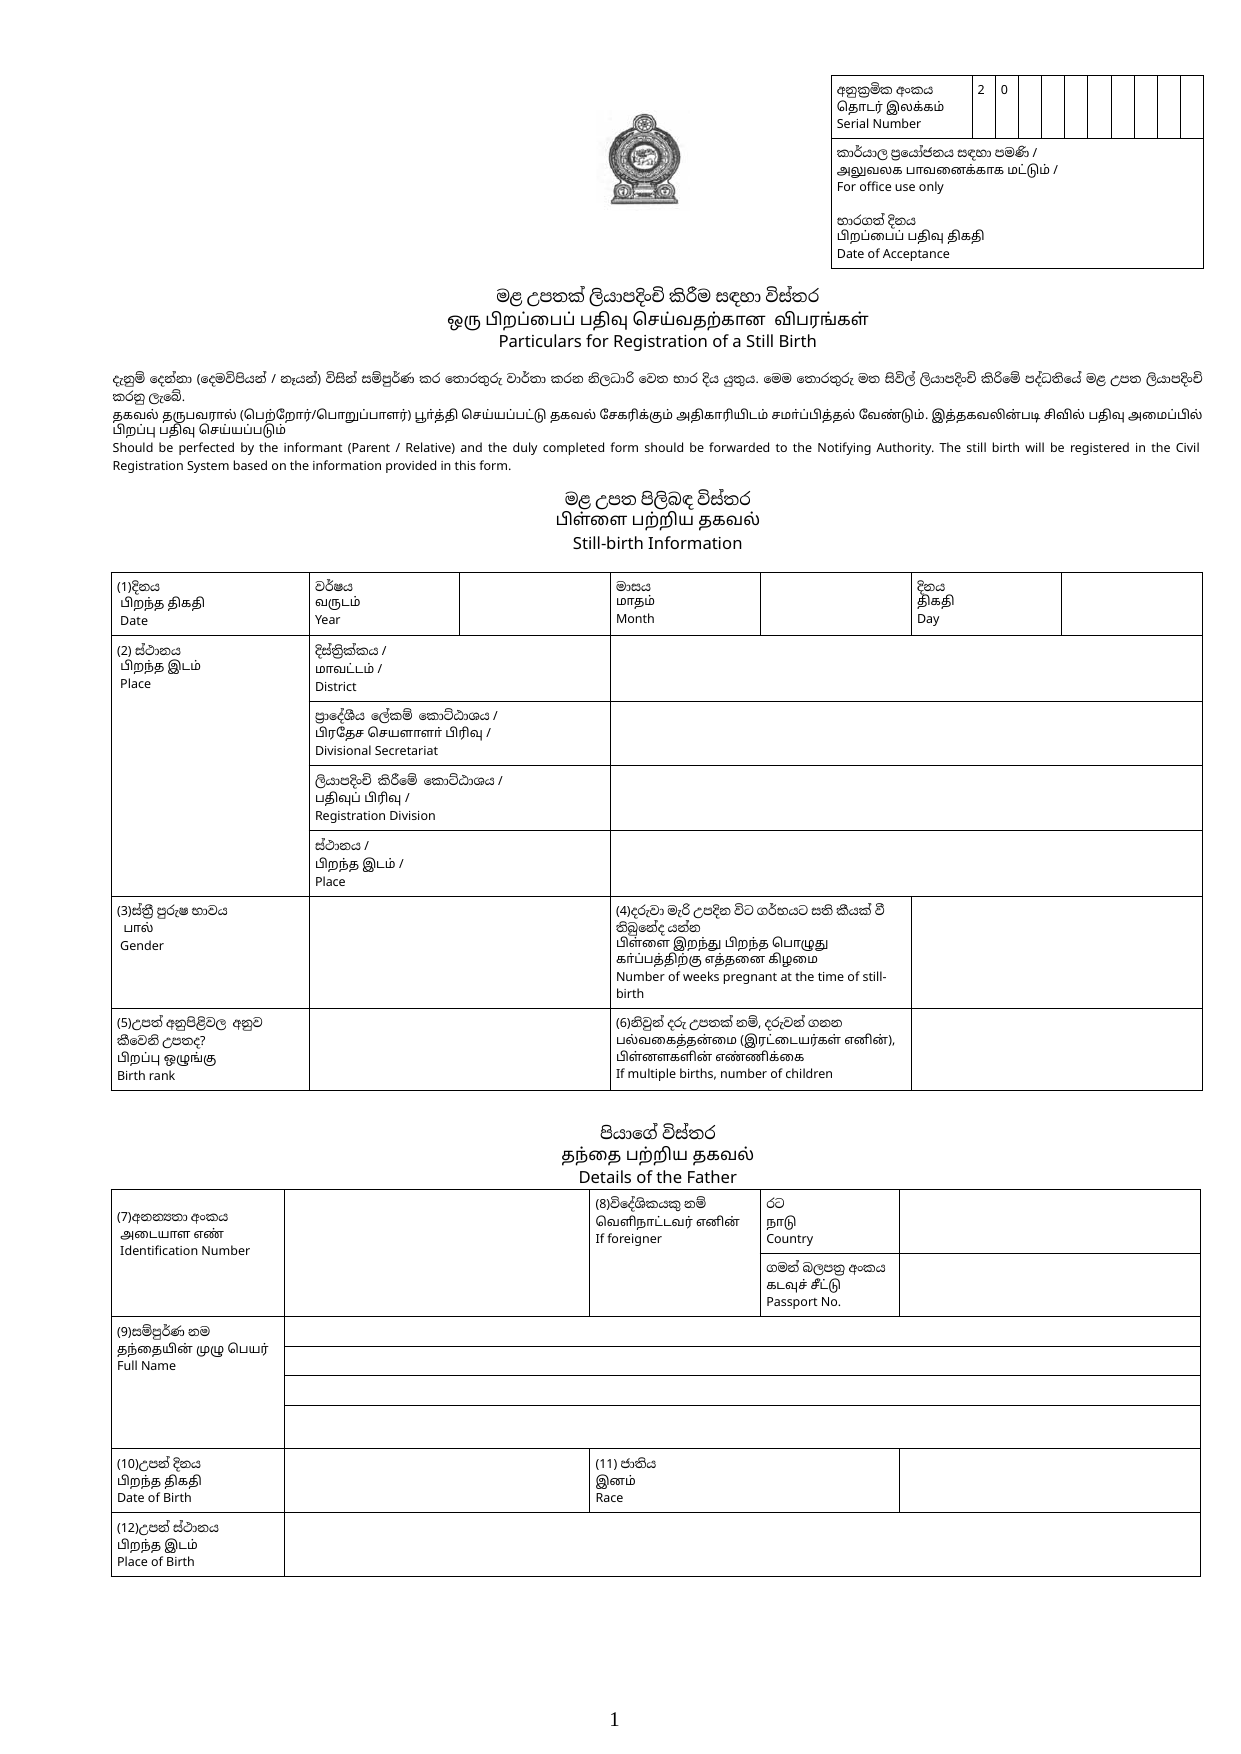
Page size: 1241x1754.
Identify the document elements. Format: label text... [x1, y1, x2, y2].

table_cell [331, 138, 831, 267]
table_cell (9)සම්පුර්ණ නම தந்தையின் முழு பெயர் Full Name [112, 1317, 284, 1448]
table_cell [285, 1317, 1200, 1346]
table_cell [285, 1376, 1200, 1405]
text பிள்ளை பற்றிய தகவல் [112, 511, 1203, 532]
table_header [1158, 76, 1180, 138]
table_header මාසය மாதம் Month [611, 573, 760, 635]
table_header [1042, 76, 1064, 138]
table_cell (10)උපන් දිනය பிறந்த திகதி Date of Birth [112, 1449, 284, 1512]
table_header [1065, 76, 1087, 138]
text தந்தை பற்றிய தகவல் [112, 1145, 1203, 1166]
table_header 0 [996, 76, 1018, 138]
table_cell (5)උපත් අනුපිළිවල අනුව කීවෙනි උපතද? பிறப்பு ஒழுங்கு Birth rank [112, 1009, 309, 1089]
table_cell (4)දරුවා මැරි උපදින විට ගර්භයට සති කීයක් වී තිබුනේද යන්න பிள்ளை இறந்து பிறந்த பொழுது கா்ப்பத்திற்கு எத்தனை கிழமை Number of weeks pregnant at the time of still-birth [611, 897, 911, 1008]
text Still-birth Information [112, 532, 1203, 555]
table_cell [285, 1406, 1200, 1448]
table_cell [611, 766, 1202, 830]
table_cell [912, 897, 1202, 1008]
table_cell (11) ජාතිය இனம் Race [590, 1449, 899, 1512]
table_cell [310, 897, 610, 1008]
table_cell (12)උපන් ස්ථානය பிறந்த இடம் Place of Birth [112, 1513, 284, 1576]
table_cell [285, 1449, 589, 1512]
table_header අනුක්‍රමික අංකය தொடர் இலக்கம் Serial Number [832, 76, 972, 138]
text මළ උපතක් ලියාපදිංචි කිරීම සඳහා විස්තර [112, 285, 1203, 307]
table_cell [285, 1347, 1200, 1375]
table_cell [912, 1009, 1202, 1089]
table_header 2 [973, 76, 995, 138]
table_header [1112, 76, 1134, 138]
table_header (8)විදේශිකය‍කු නම් வெளிநாட்டவர் எனின் If foreigner [590, 1190, 760, 1316]
text දැනුම් දෙන්නා (දෙමවිපියන් / නෑයන්) විසින් සම්පුර්ණ කර තොරතුරු වාර්තා කරන නිලධාරි වෙත භාර දිය යුතුය. මෙම තොරතුරු මත සිවිල් ලියාපදිංචි කිරිමේ පද්ධතියේ මළ උපත ලියාපදිංචි කරනු ලැබේ. [112, 370, 1203, 406]
table_cell [611, 702, 1202, 765]
picture [596, 110, 690, 211]
text Particulars for Registration of a Still Birth [112, 330, 1203, 353]
table_header [285, 1190, 589, 1316]
table_header (7)අනන්‍යතා අංකය அடையாள எண் Identification Number [112, 1190, 284, 1316]
table_cell [611, 831, 1202, 896]
table_header (1)දිනය பிறந்த திகதி Date [112, 573, 309, 635]
text Should be perfected by the informant (Parent / Relative) and the duly completed form should be forwarded to the Notifying Authority. The still birth will be registered in the Civil Registration System based on the information provided in this form. [112, 439, 1203, 474]
table_cell (6)නිවුන් දරු උපතක් නම්, දරුවන් ගනන பல்வகைத்தன்மை (இரட்டையர்கள் எனின்), பிள்னளகளின் எண்ணிக்கை If multiple births, number of children [611, 1009, 911, 1089]
table_cell ස්ථානය / பிறந்த இடம் / Place [310, 831, 610, 896]
table_header [1062, 573, 1202, 635]
text ஒரு பிறப்பைப் பதிவு செய்வதற்கான விபரங்கள் [112, 307, 1203, 330]
table_header [1135, 76, 1157, 138]
text පියාගේ විස්තර [112, 1125, 1203, 1145]
table_cell කාර්යාල ප්‍රයෝජනය සඳහා පමණි / அலுவலக பாவனைக்காக மட்டும் / For office use only භාරගත් දිනය பிறப்பைப் பதிவு திகதி Date of Acceptance [832, 139, 1203, 267]
table_header [460, 573, 610, 635]
table_cell (2) ස්ථානය பிறந்த இடம் Place [112, 636, 309, 896]
table_cell (3)ස්ත්‍රී පුරුෂ භාවය பால் Gender [112, 897, 309, 1008]
text தகவல் தருபவரால் (பெற்றோர்/பொறுப்பாளர்) பூா்த்தி செய்யப்பட்டு தகவல் சேகரிக்கும் அதிகாரியிடம் சமா்ப்பித்தல் வேண்டும். இத்தகவலின்படி சிவில் பதிவு அமைப்பில் பிறப்பு பதிவு செய்யப்படும் [112, 406, 1203, 439]
table_cell [285, 1513, 1200, 1576]
table_cell දිස්ත්‍රික්කය / மாவட்டம் / District [310, 636, 610, 701]
table_header [1019, 76, 1041, 138]
table_header [1181, 76, 1203, 138]
table_cell [900, 1254, 1200, 1316]
table_header [1088, 76, 1111, 138]
table_header [900, 1190, 1200, 1252]
table_cell ගමන් බලපත්‍ර අංකය கடவுச் சீட்டு Passport No. [761, 1254, 899, 1316]
table_header රට நாடு Country [761, 1190, 899, 1252]
table_header [331, 75, 831, 138]
table_header වර්ෂය வருடம் Year [310, 573, 459, 635]
table_header [761, 573, 911, 635]
table_cell ප්‍රාදේශීය ලේකම් කොට්ඨාශය / பிரதேச செயளாளா் பிரிவு / Divisional Secretariat [310, 702, 610, 765]
table_cell [611, 636, 1202, 701]
text Details of the Father [112, 1166, 1203, 1189]
text මළ උපත පිලිබඳ විස්තර [112, 491, 1203, 511]
table_cell [310, 1009, 610, 1089]
table_cell ලියාපදිංචි කිරීමේ කොට්ඨාශය / பதிவுப் பிரிவு / Registration Division [310, 766, 610, 830]
table_header දිනය திகதி Day [912, 573, 1061, 635]
table_cell [900, 1449, 1200, 1512]
